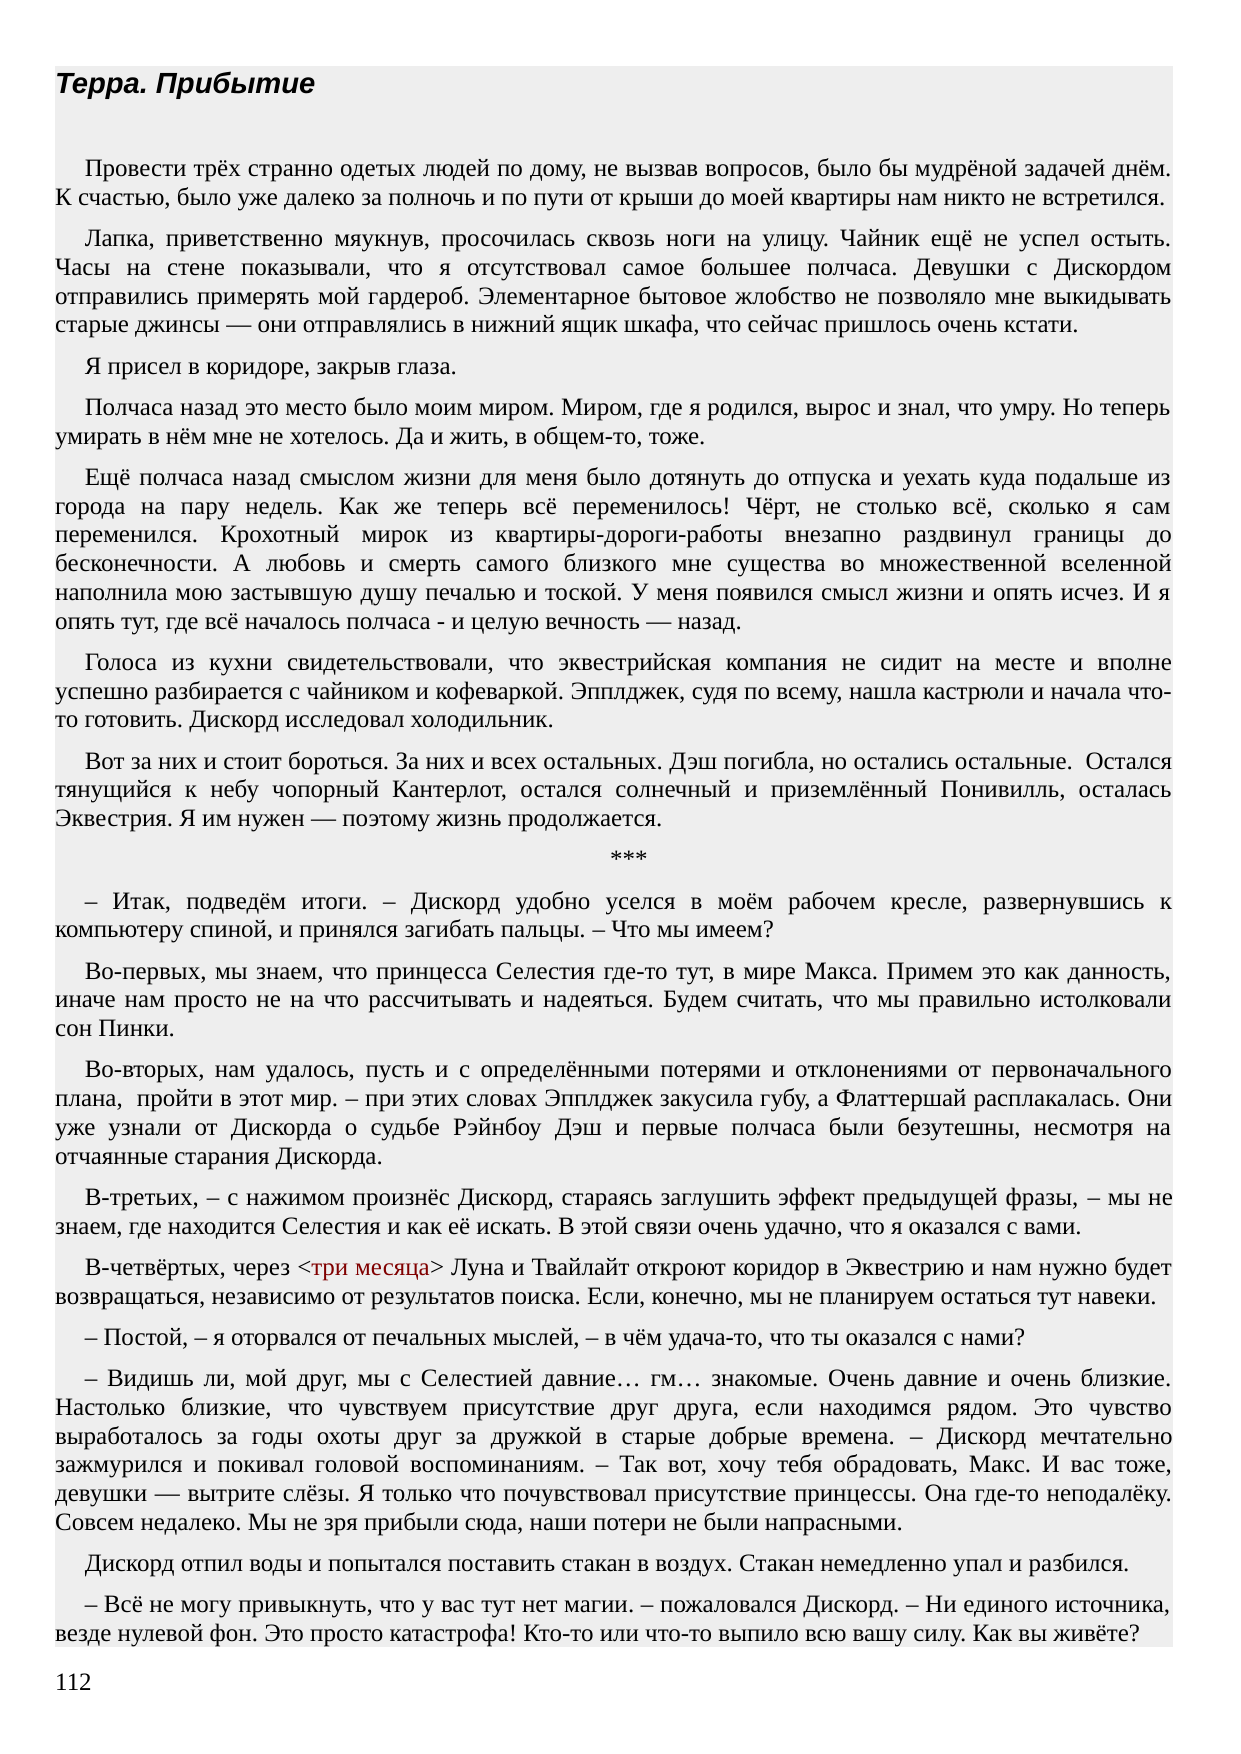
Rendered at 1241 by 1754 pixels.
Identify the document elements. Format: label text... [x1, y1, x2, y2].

text Дискорд отпил воды и попытался поставить стакан в воздух. Стакан немедленно упал и разбился. [55, 1548, 1173, 1577]
text Лапка, приветственно мяукнув, просочилась сквозь ноги на улицу. Чайник ещё не успел остыть. Часы на стене показывали, что я отсутствовал самое большее полчаса. Девушки с Дискордом отправились примерять мой гардероб. Элементарное бытовое жлобство не позволяло мне выкидывать старые джинсы — они отправлялись в нижний ящик шкафа, что сейчас пришлось очень кстати. [55, 223, 1173, 338]
text Ещё полчаса назад смыслом жизни для меня было дотянуть до отпуска и уехать куда подальше из города на пару недель. Как же теперь всё переменилось! Чёрт, не столько всё, сколько я сам переменился. Крохотный мирок из квартиры-дороги-работы внезапно раздвинул границы до бесконечности. А любовь и смерть самого близкого мне существа во множественной вселенной наполнила мою застывшую душу печалью и тоской. У меня появился смысл жизни и опять исчез. И я опять тут, где всё началось полчаса - и целую вечность — назад. [55, 462, 1173, 634]
text – Постой, – я оторвался от печальных мыслей, – в чём удача-то, что ты оказался с нами? [55, 1322, 1173, 1351]
text Во-вторых, нам удалось, пусть и с определёнными потерями и отклонениями от первоначального плана, пройти в этот мир. – при этих словах Эпплджек закусила губу, а Флаттершай расплакалась. Они уже узнали от Дискорда о судьбе Рэйнбоу Дэш и первые полчаса были безутешны, несмотря на отчаянные старания Дискорда. [55, 1054, 1173, 1169]
text В-четвёртых, через <три месяца> Луна и Твайлайт откроют коридор в Эквестрию и нам нужно будет возвращаться, независимо от результатов поиска. Если, конечно, мы не планируем остаться тут навеки. [55, 1252, 1173, 1309]
text – Всё не могу привыкнуть, что у вас тут нет магии. – пожаловался Дискорд. – Ни единого источника, везде нулевой фон. Это просто катастрофа! Кто-то или что-то выпило всю вашу силу. Как вы живёте? [55, 1589, 1173, 1647]
text Во-первых, мы знаем, что принцесса Селестия где-то тут, в мире Макса. Примем это как данность, иначе нам просто не на что рассчитывать и надеяться. Будем считать, что мы правильно истолковали сон Пинки. [55, 956, 1173, 1042]
text Полчаса назад это место было моим миром. Миром, где я родился, вырос и знал, что умру. Но теперь умирать в нём мне не хотелось. Да и жить, в общем-то, тоже. [55, 392, 1173, 449]
subtitle Терра. Прибытие [55, 66, 1173, 99]
text *** [55, 844, 1173, 873]
text Голоса из кухни свидетельствовали, что эквестрийская компания не сидит на месте и вполне успешно разбирается с чайником и кофеваркой. Эпплджек, судя по всему, нашла кастрюли и начала что-то готовить. Дискорд исследовал холодильник. [55, 647, 1173, 733]
text В-третьих, – с нажимом произнёс Дискорд, стараясь заглушить эффект предыдущей фразы, – мы не знаем, где находится Селестия и как её искать. В этой связи очень удачно, что я оказался с вами. [55, 1182, 1173, 1239]
text Я присел в коридоре, закрыв глаза. [55, 351, 1173, 379]
text Вот за них и стоит бороться. За них и всех остальных. Дэш погибла, но остались остальные. Остался тянущийся к небу чопорный Кантерлот, остался солнечный и приземлённый Понивилль, осталась Эквестрия. Я им нужен — поэтому жизнь продолжается. [55, 746, 1173, 832]
text – Видишь ли, мой друг, мы с Селестией давние… гм… знакомые. Очень давние и очень близкие. Настолько близкие, что чувствуем присутствие друг друга, если находимся рядом. Это чувство выработалось за годы охоты друг за дружкой в старые добрые времена. – Дискорд мечтательно зажмурился и покивал головой воспоминаниям. – Так вот, хочу тебя обрадовать, Макс. И вас тоже, девушки — вытрите слёзы. Я только что почувствовал присутствие принцессы. Она где-то неподалёку. Совсем недалеко. Мы не зря прибыли сюда, наши потери не были напрасными. [55, 1363, 1173, 1536]
text – Итак, подведём итоги. – Дискорд удобно уселся в моём рабочем кресле, развернувшись к компьютеру спиной, и принялся загибать пальцы. – Что мы имеем? [55, 886, 1173, 943]
text Провести трёх странно одетых людей по дому, не вызвав вопросов, было бы мудрёной задачей днём. К счастью, было уже далеко за полночь и по пути от крыши до моей квартиры нам никто не встретился. [55, 153, 1173, 211]
